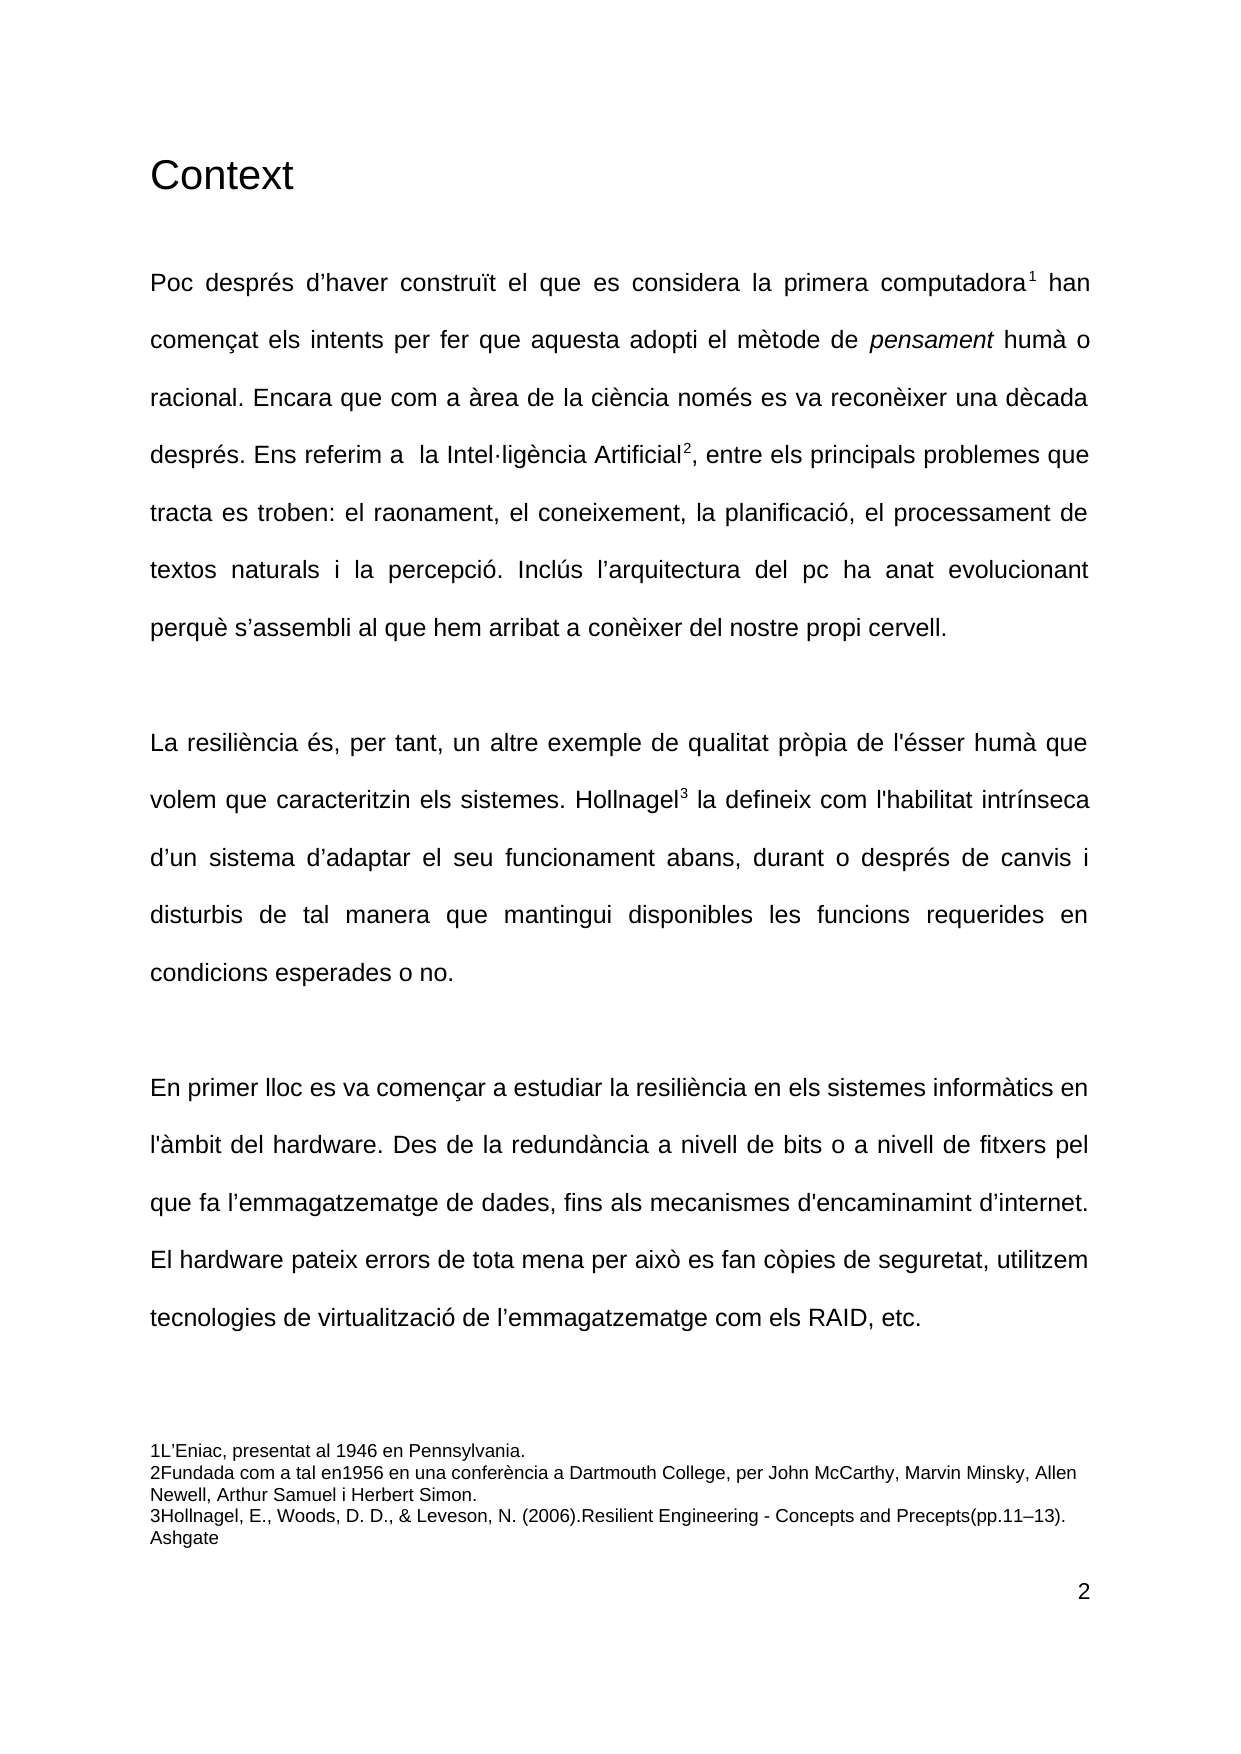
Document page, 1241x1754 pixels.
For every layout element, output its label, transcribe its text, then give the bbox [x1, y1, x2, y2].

text Poc després d’haver construït el que es considera la primera computadora han començat els intents per fer que aquesta adopti el mètode de pensament humà o racional. Encara que com a àrea de la ciència només es va reconèixer una dècada després. Ens referim a la Intel·ligència Artificial, entre els principals problemes que tracta es troben: el raonament, el coneixement, la planificació, el processament de textos naturals i la percepció. Inclús l’arquitectura del pc ha anat evolucionant perquè s’assembli al que hem arribat a conèixer del nostre propi cervell. [150, 268, 1090, 642]
text Fundada com a tal en1956 en una conferència a Dartmouth College, per John McCarthy, Marvin Minsky, Allen Newell, Arthur Samuel i Herbert Simon. [150, 1462, 1090, 1505]
text La resiliència és, per tant, un altre exemple de qualitat pròpia de l'ésser humà que volem que caracteritzin els sistemes. Hollnagel la defineix com l'habilitat intrínseca d’un sistema d’adaptar el seu funcionament abans, durant o després de canvis i disturbis de tal manera que mantingui disponibles les funcions requerides en condicions esperades o no. [150, 728, 1090, 987]
subtitle Context [150, 150, 1090, 198]
text En primer lloc es va començar a estudiar la resiliència en els sistemes informàtics en l'àmbit del hardware. Des de la redundància a nivell de bits o a nivell de fitxers pel que fa l’emmagatzematge de dades, fins als mecanismes d'encaminamint d’internet. El hardware pateix errors de tota mena per això es fan còpies de seguretat, utilitzem tecnologies de virtualització de l’emmagatzematge com els RAID, etc. [150, 1073, 1090, 1332]
text L’Eniac, presentat al 1946 en Pennsylvania. [150, 1440, 1090, 1462]
text Hollnagel, E., Woods, D. D., & Leveson, N. (2006).Resilient Engineering - Concepts and Precepts(pp.11–13). Ashgate [150, 1505, 1090, 1548]
